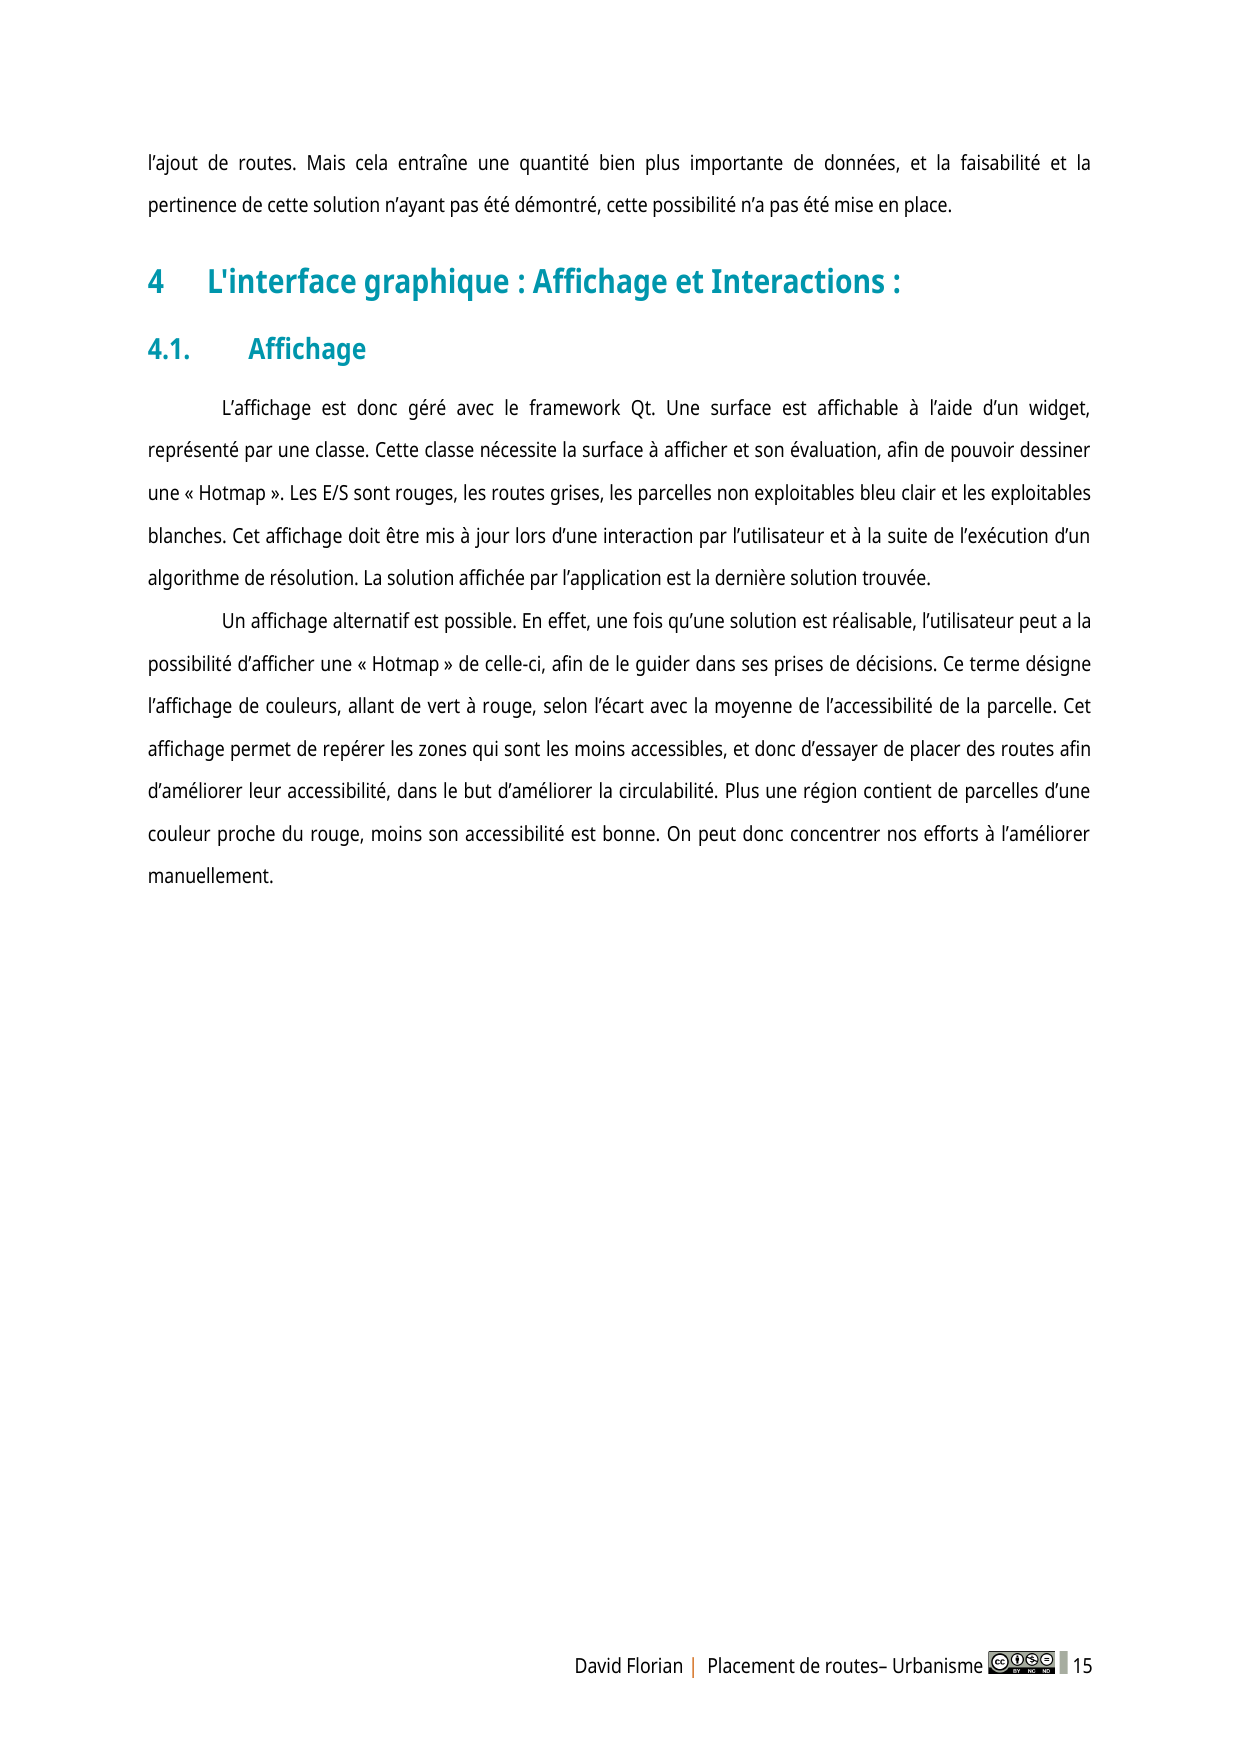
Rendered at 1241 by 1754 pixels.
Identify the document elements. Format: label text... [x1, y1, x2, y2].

text l’ajout de routes. Mais cela entraîne une quantité bien plus importante de données, et la faisabilité et la pertinence de cette solution n’ayant pas été démontré, cette possibilité n’a pas été mise en place. [148, 148, 1092, 219]
text Un affichage alternatif est possible. En effet, une fois qu’une solution est réalisable, l’utilisateur peut a la possibilité d’afficher une « Hotmap » de celle-ci, afin de le guider dans ses prises de décisions. Ce terme désigne l’affichage de couleurs, allant de vert à rouge, selon l’écart avec la moyenne de l’accessibilité de la parcelle. Cet affichage permet de repérer les zones qui sont les moins accessibles, et donc d’essayer de placer des routes afin d’améliorer leur accessibilité, dans le but d’améliorer la circulabilité. Plus une région contient de parcelles d’une couleur proche du rouge, moins son accessibilité est bonne. On peut donc concentrer nos efforts à l’améliorer manuellement. [148, 606, 1092, 890]
picture [988, 1651, 1055, 1674]
picture [1059, 1651, 1068, 1674]
subtitle Affichage [148, 328, 1092, 368]
text L’affichage est donc géré avec le framework Qt. Une surface est affichable à l’aide d’un widget, représenté par une classe. Cette classe nécessite la surface à afficher et son évaluation, afin de pouvoir dessiner une « Hotmap ». Les E/S sont rouges, les routes grises, les parcelles non exploitables bleu clair et les exploitables blanches. Cet affichage doit être mis à jour lors d’une interaction par l’utilisateur et à la suite de l’exécution d’un algorithme de résolution. La solution affichée par l’application est la dernière solution trouvée. [148, 393, 1092, 592]
subtitle L'interface graphique : Affichage et Interactions : [148, 258, 1092, 303]
